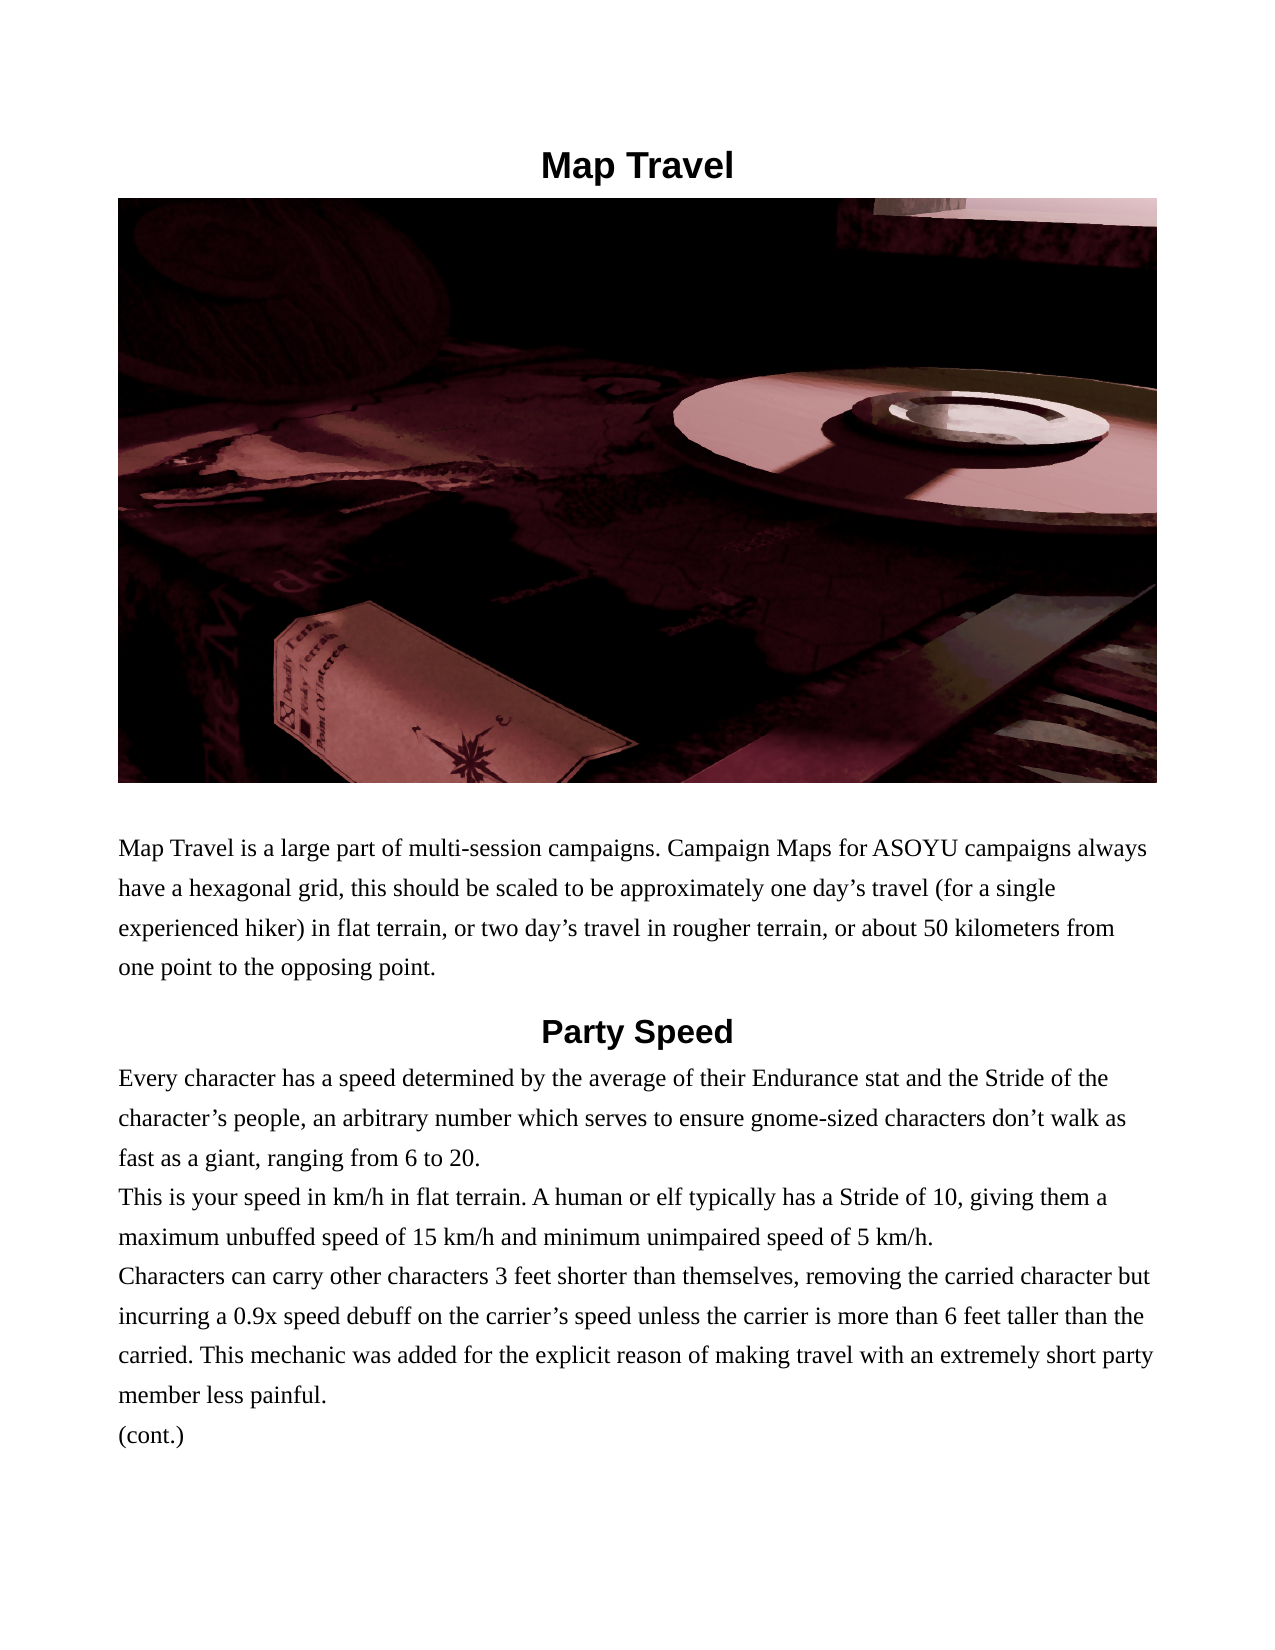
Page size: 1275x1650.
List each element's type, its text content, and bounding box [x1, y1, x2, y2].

text (cont.) [118, 1420, 1157, 1448]
text Map Travel is a large part of multi-session campaigns. Campaign Maps for ASOYU campaigns always have a hexagonal grid, this should be scaled to be approximately one day’s travel (for a single experienced hiker) in flat terrain, or two day’s travel in rougher terrain, or about 50 kilometers from one point to the opposing point. [118, 833, 1157, 981]
picture [118, 198, 1157, 783]
text Every character has a speed determined by the average of their Endurance stat and the Stride of the character’s people, an arbitrary number which serves to ensure gnome-sized characters don’t walk as fast as a giant, ranging from 6 to 20. This is your speed in km/h in flat terrain. A human or elf typically has a Stride of 10, giving them a maximum unbuffed speed of 15 km/h and minimum unimpaired speed of 5 km/h. Characters can carry other characters 3 feet shorter than themselves, removing the carried character but incurring a 0.9x speed debuff on the carrier’s speed unless the carrier is more than 6 feet taller than the carried. This mechanic was added for the explicit reason of making travel with an extremely short party member less painful. [118, 1063, 1157, 1409]
subtitle Map Travel [118, 143, 1157, 186]
subtitle Party Speed [118, 1013, 1157, 1051]
